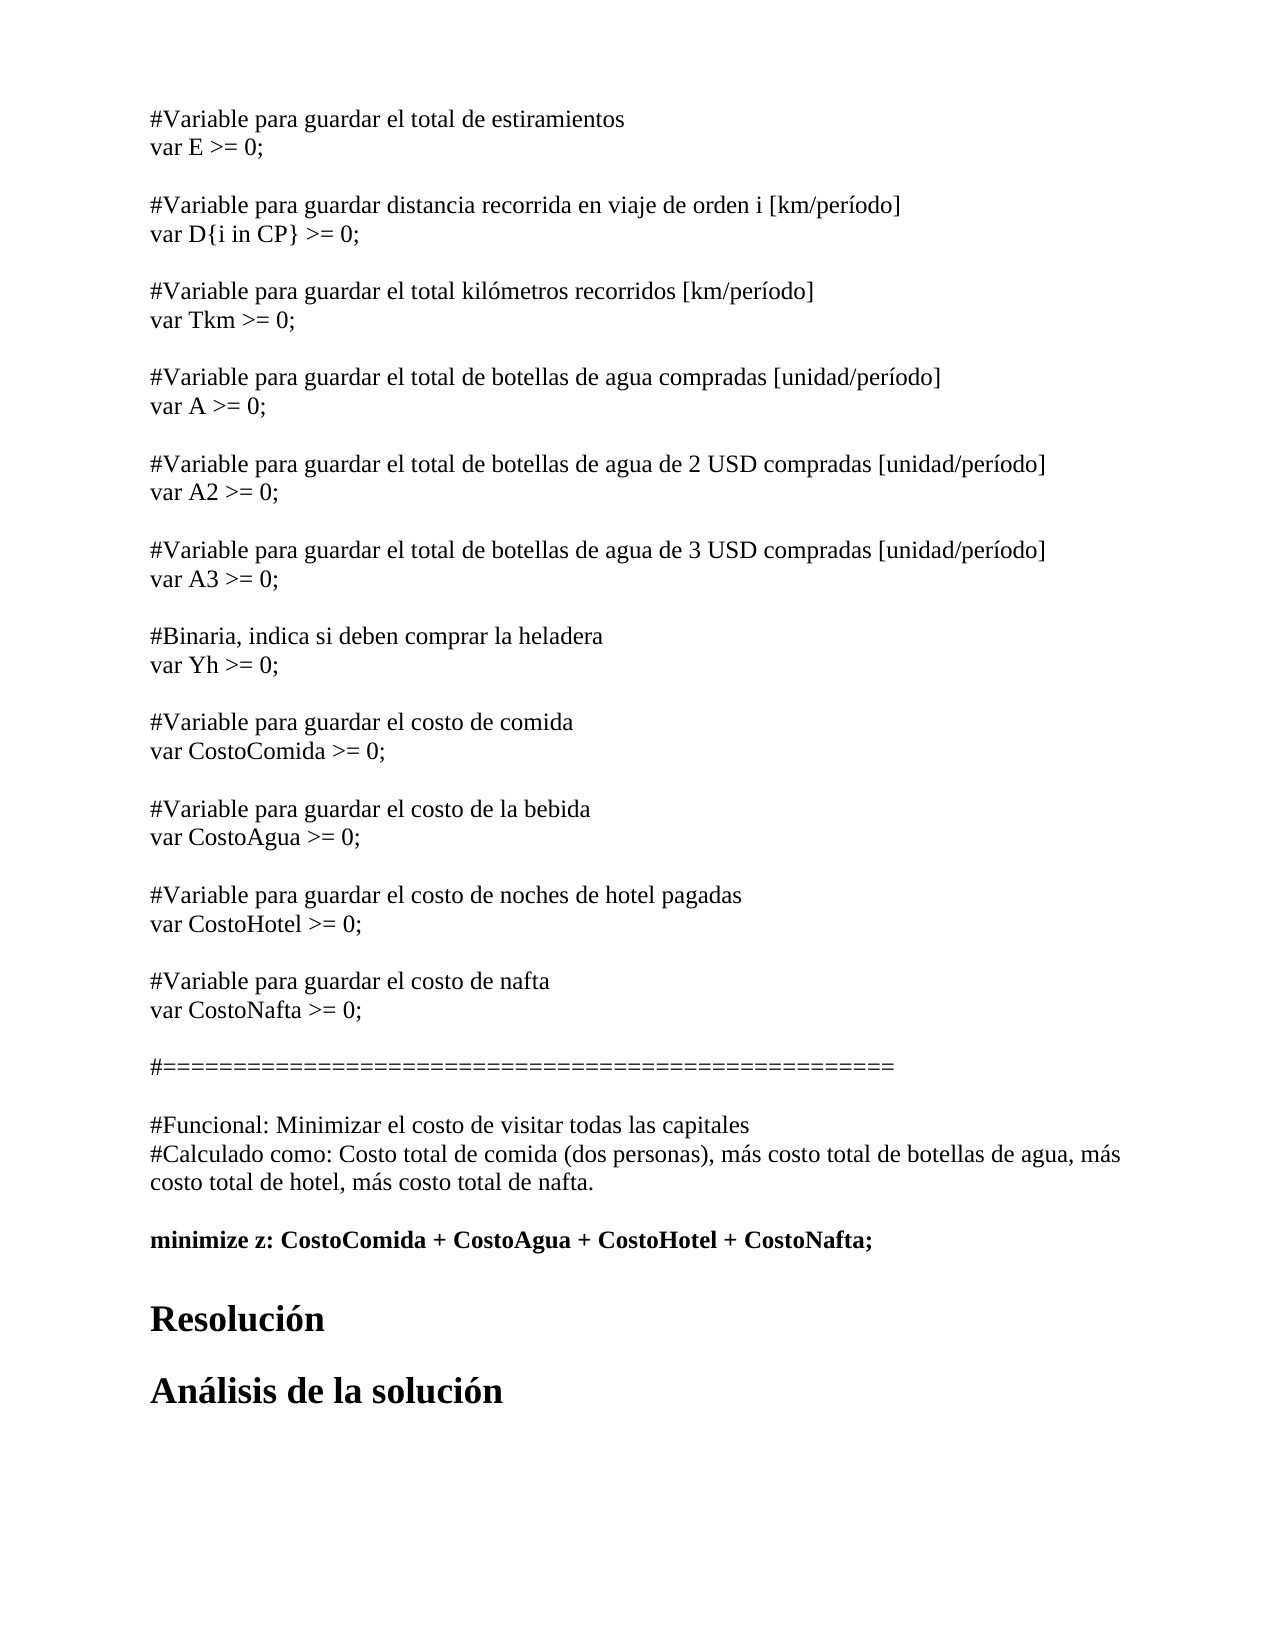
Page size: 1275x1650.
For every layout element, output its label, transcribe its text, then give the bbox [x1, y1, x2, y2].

text var Tkm >= 0; [150, 305, 1125, 334]
text minimize z: CostoComida + CostoAgua + CostoHotel + CostoNafta; [150, 1225, 1125, 1254]
text #==================================================== [150, 1052, 1125, 1081]
text var CostoHotel >= 0; [150, 909, 1125, 937]
text var CostoNafta >= 0; [150, 995, 1125, 1024]
text var A >= 0; [150, 391, 1125, 420]
text var A3 >= 0; [150, 564, 1125, 592]
text var CostoComida >= 0; [150, 736, 1125, 765]
text #Variable para guardar el total kilómetros recorridos [km/período] [150, 276, 1125, 305]
text #Calculado como: Costo total de comida (dos personas), más costo total de botellas de agua, más costo total de hotel, más costo total de nafta. [150, 1139, 1125, 1196]
text #Binaria, indica si deben comprar la heladera [150, 621, 1125, 650]
text #Variable para guardar distancia recorrida en viaje de orden i [km/período] [150, 190, 1125, 219]
text #Variable para guardar el costo de noches de hotel pagadas [150, 880, 1125, 909]
text #Variable para guardar el total de botellas de agua compradas [unidad/período] [150, 362, 1125, 391]
text #Variable para guardar el costo de comida [150, 707, 1125, 736]
text #Variable para guardar el total de estiramientos [150, 104, 1125, 132]
text Análisis de la solución [150, 1369, 1125, 1412]
text var D{i in CP} >= 0; [150, 219, 1125, 247]
text var A2 >= 0; [150, 477, 1125, 506]
text Resolución [150, 1297, 1125, 1340]
text var E >= 0; [150, 132, 1125, 161]
text var Yh >= 0; [150, 650, 1125, 679]
text #Variable para guardar el costo de la bebida [150, 794, 1125, 822]
text #Variable para guardar el total de botellas de agua de 3 USD compradas [unidad/período] [150, 535, 1125, 564]
text #Variable para guardar el costo de nafta [150, 966, 1125, 995]
text #Funcional: Minimizar el costo de visitar todas las capitales [150, 1110, 1125, 1139]
text #Variable para guardar el total de botellas de agua de 2 USD compradas [unidad/período] [150, 449, 1125, 477]
text var CostoAgua >= 0; [150, 822, 1125, 851]
